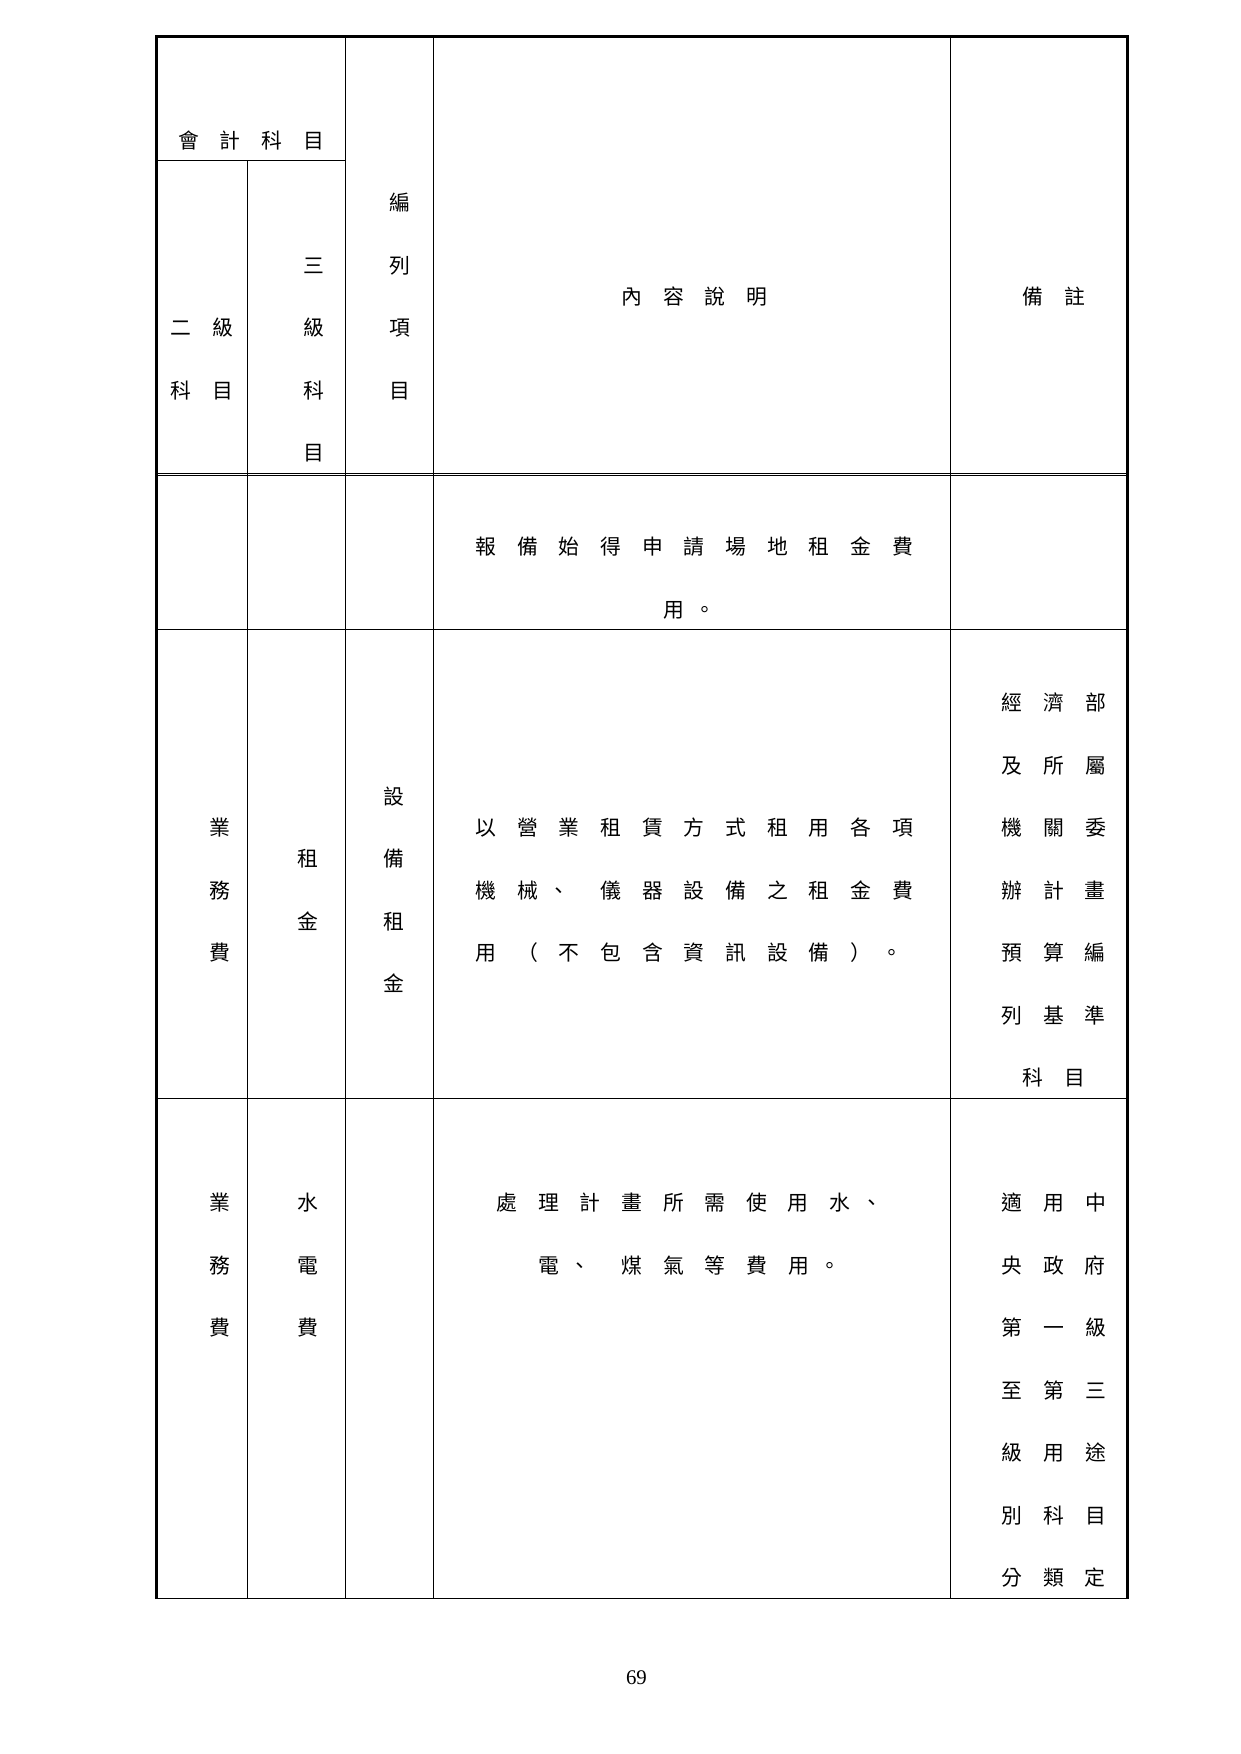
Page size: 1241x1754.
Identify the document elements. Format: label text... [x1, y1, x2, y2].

table_cell 水電費 [248, 1099, 345, 1597]
table_cell [346, 476, 433, 629]
table_cell 三級科目 [248, 161, 345, 472]
table_cell [951, 476, 1126, 629]
table_cell 業務費 [158, 1099, 247, 1597]
table_cell 租金 [248, 630, 345, 1097]
table_header 備註 [951, 38, 1126, 472]
table_header 會計科目 [158, 38, 345, 160]
table_cell 適用中央政府第一級至第三級用途別科目分類定 [951, 1099, 1126, 1597]
table_cell 業務費 [158, 630, 247, 1097]
table_cell 二級科目 [158, 161, 247, 472]
table_cell 以營業租賃方式租用各項機械、儀器設備之租金費用（不包含資訊設備）。 [434, 630, 950, 1097]
table_cell 處理計畫所需使用水、電、煤氣等費用。 [434, 1099, 950, 1597]
table_cell [158, 476, 247, 629]
table_cell 設備租金 [346, 630, 433, 1097]
table_cell 報備始得申請場地租金費用。 [434, 476, 950, 629]
table_cell 經濟部及所屬機關委辦計畫預算編列基準科目 [951, 630, 1126, 1097]
table_header 編列項目 [346, 38, 433, 472]
table_cell [346, 1099, 433, 1597]
table_header 內容說明 [434, 38, 950, 472]
table_cell [248, 476, 345, 629]
